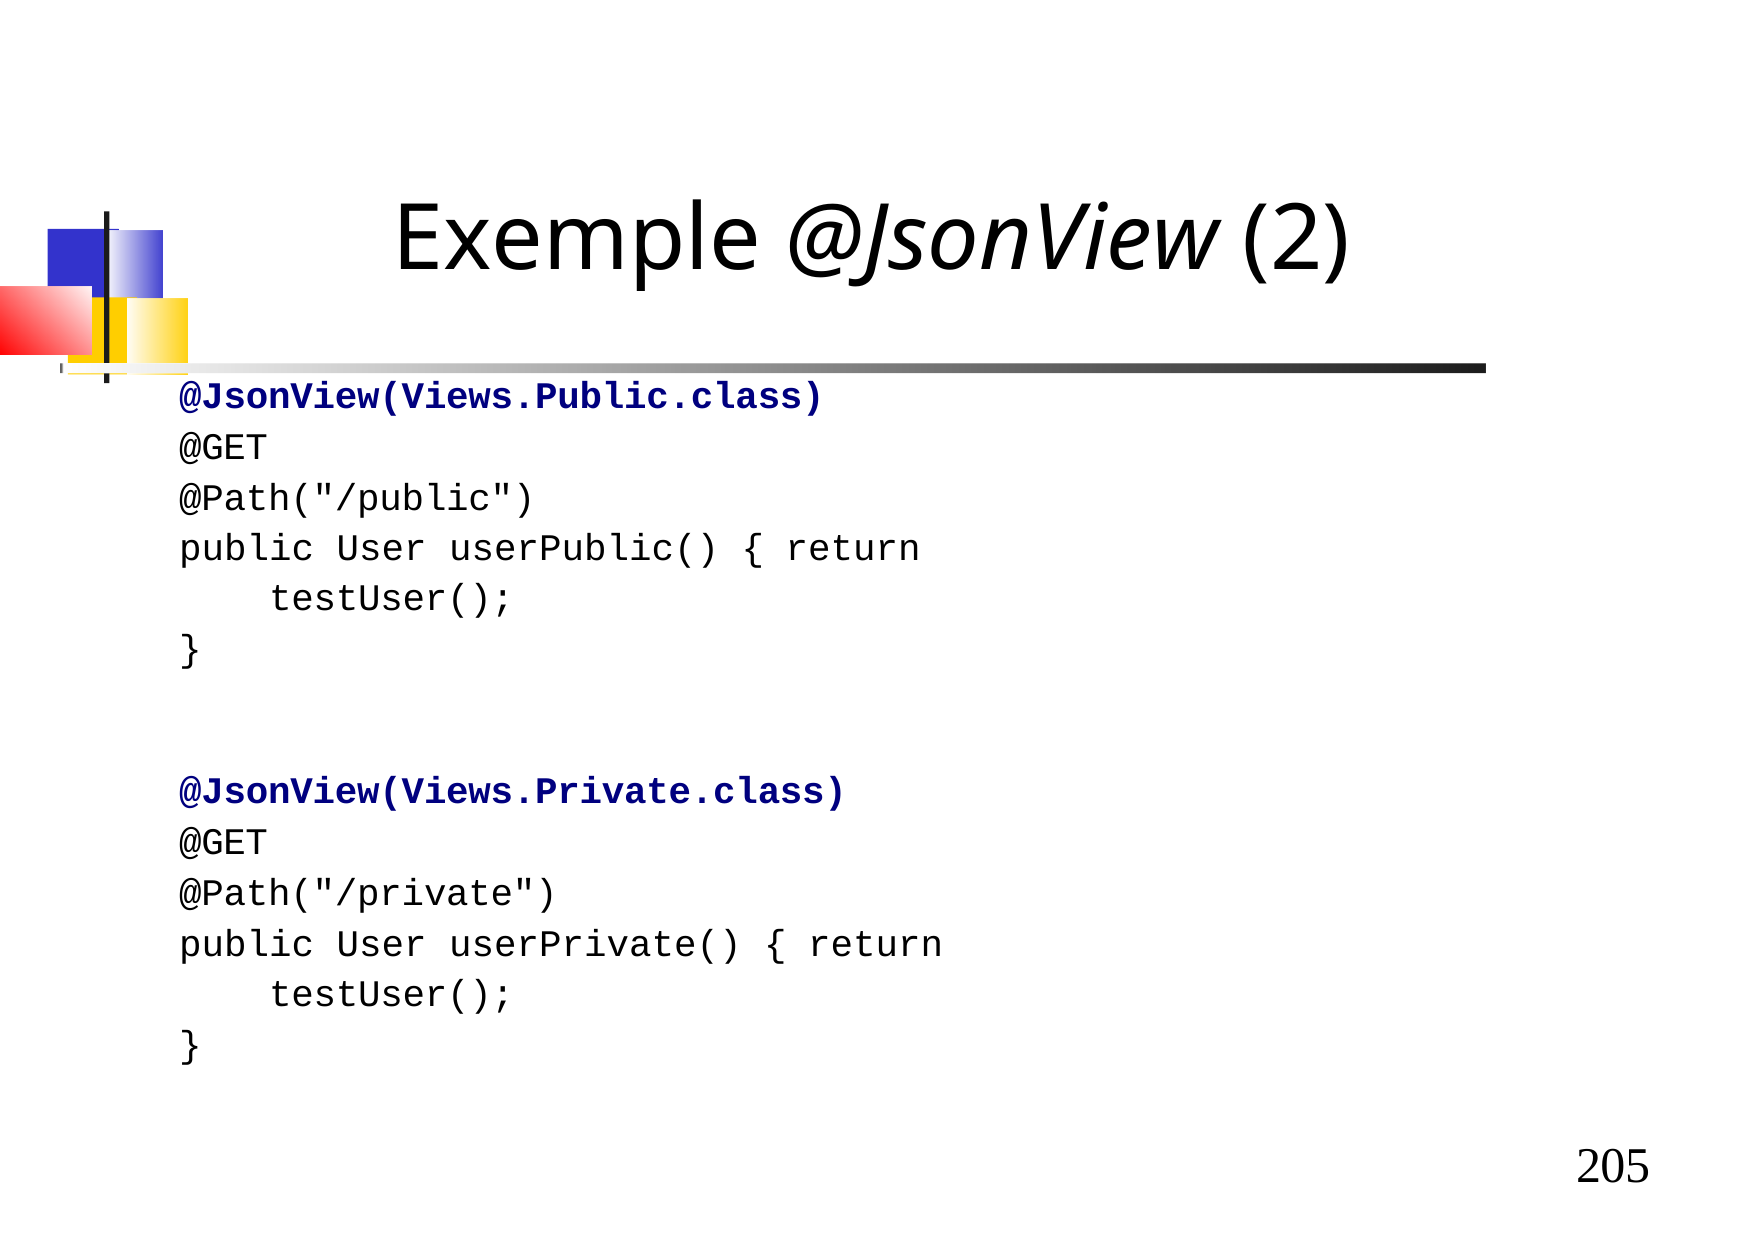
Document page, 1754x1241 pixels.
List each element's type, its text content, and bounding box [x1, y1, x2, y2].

picture [0, 285, 92, 355]
slide_number 205 [1569, 1135, 1660, 1241]
title Exemple @JsonView (2) [179, 183, 1564, 393]
picture [60, 229, 179, 384]
text_box @JsonView(Views.Public.class) @GET @Path("/public") public User userPublic() { return testUser(); } @JsonView(Views.Private.class) @GET @Path("/private") public User userPrivate() { return testUser(); } [177, 362, 1176, 1066]
